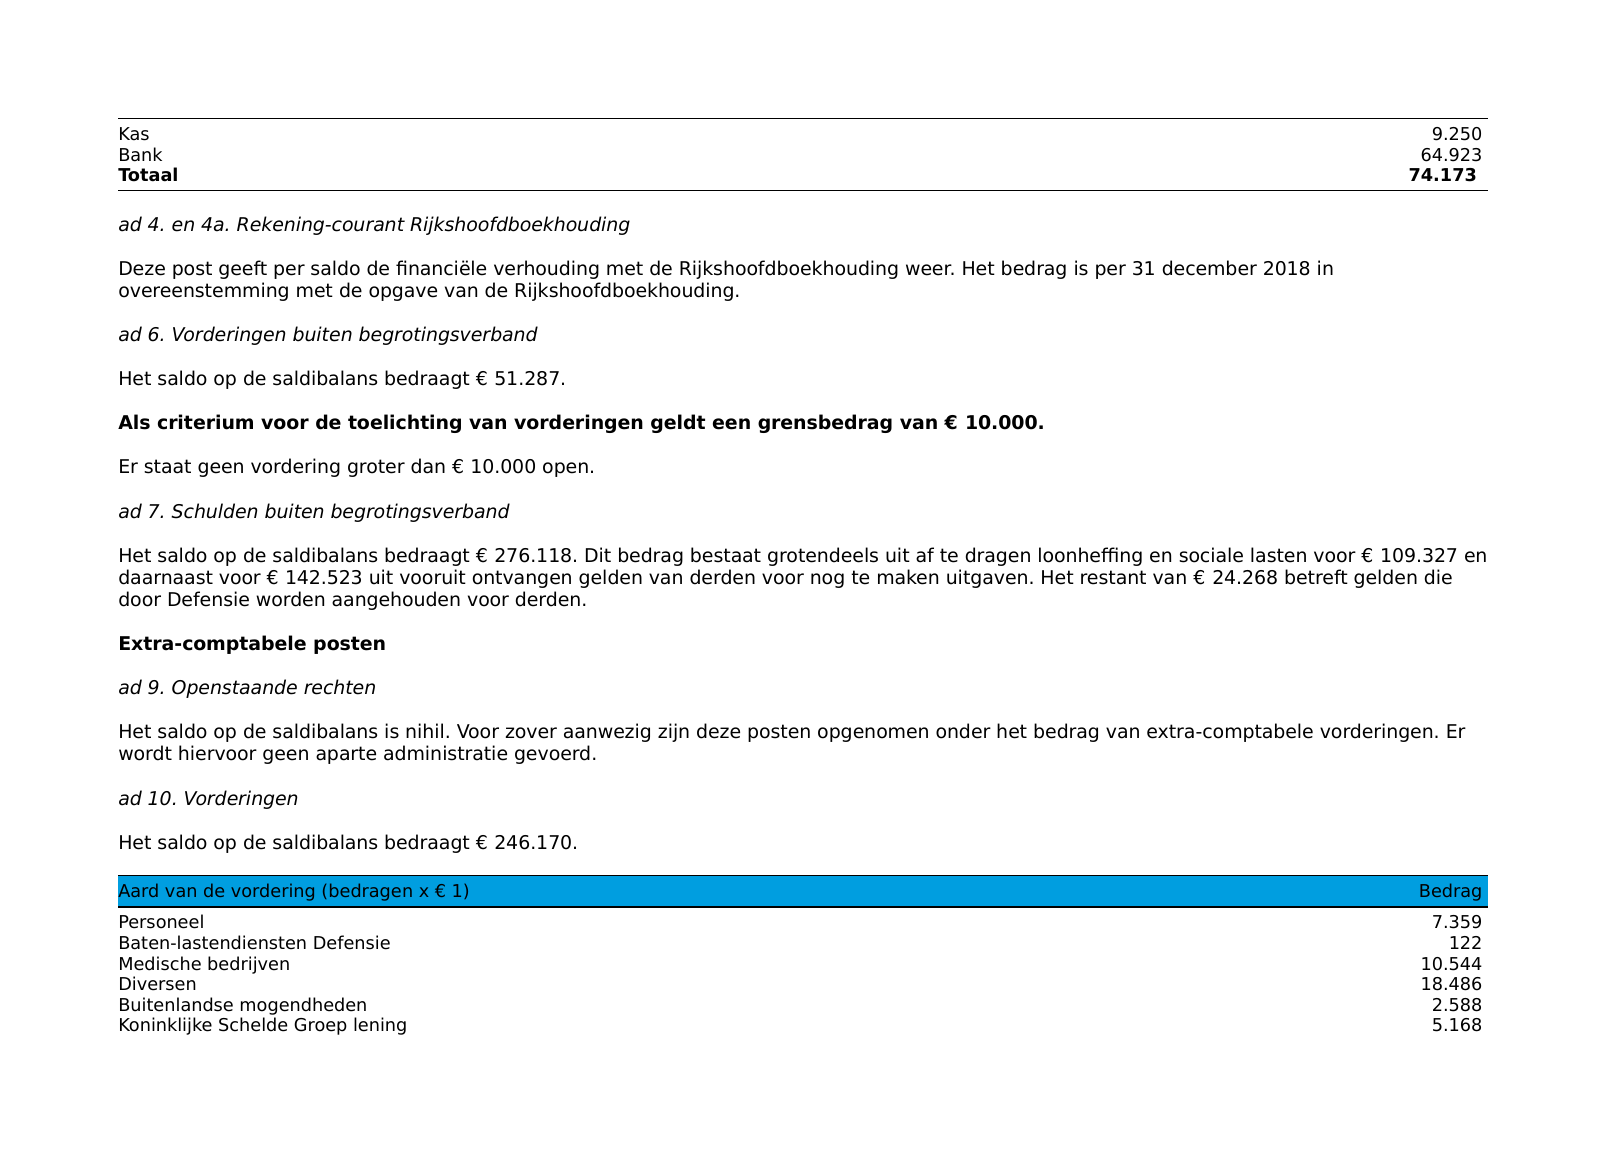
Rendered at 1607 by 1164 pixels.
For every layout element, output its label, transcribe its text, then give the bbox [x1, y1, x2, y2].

text Het saldo op de saldibalans bedraagt € 276.118. Dit bedrag bestaat grotendeels uit af te dragen loonheffing en sociale lasten voor € 109.327 en daarnaast voor € 142.523 uit vooruit ontvangen gelden van derden voor nog te maken uitgaven. Het restant van € 24.268 betreft gelden die door Defensie worden aangehouden voor derden. [118, 545, 1488, 611]
text Het saldo op de saldibalans bedraagt € 246.170. [118, 832, 1488, 853]
subtitle ad 10. Vorderingen [118, 787, 1488, 809]
table_cell Bank [118, 145, 1269, 165]
table_header 9.250 [1269, 119, 1488, 144]
subtitle Extra-comptabele posten [118, 633, 1488, 655]
table_cell 10.544 [1269, 954, 1488, 974]
table_cell 74.173 [1269, 165, 1488, 190]
table_cell 18.486 [1269, 974, 1488, 995]
text Deze post geeft per saldo de financiële verhouding met de Rijkshoofdboekhouding weer. Het bedrag is per 31 december 2018 in overeenstemming met de opgave van de Rijkshoofdboekhouding. [118, 258, 1488, 302]
table_cell 2.588 [1269, 995, 1488, 1015]
table_header Bedrag [1269, 876, 1488, 906]
table_cell Buitenlandse mogendheden [118, 995, 1269, 1015]
subtitle ad 7. Schulden buiten begrotingsverband [118, 501, 1488, 523]
subtitle ad 9. Openstaande rechten [118, 677, 1488, 699]
table_cell 64.923 [1269, 145, 1488, 165]
table_cell Koninklijke Schelde Groep lening [118, 1015, 1269, 1036]
text Er staat geen vordering groter dan € 10.000 open. [118, 456, 1488, 478]
table_cell 122 [1269, 933, 1488, 953]
table_cell Personeel [118, 908, 1269, 933]
table_cell 5.168 [1269, 1015, 1488, 1036]
table_cell Medische bedrijven [118, 954, 1269, 974]
table_header Kas [118, 119, 1269, 144]
subtitle ad 4. en 4a. Rekening-courant Rijkshoofdboekhouding [118, 214, 1488, 236]
text Het saldo op de saldibalans bedraagt € 51.287. [118, 368, 1488, 390]
table_cell Totaal [118, 165, 1269, 190]
table_cell Diversen [118, 974, 1269, 995]
table_cell 7.359 [1269, 908, 1488, 933]
text Als criterium voor de toelichting van vorderingen geldt een grensbedrag van € 10.000. [118, 412, 1488, 434]
text Het saldo op de saldibalans is nihil. Voor zover aanwezig zijn deze posten opgenomen onder het bedrag van extra-comptabele vorderingen. Er wordt hiervoor geen aparte administratie gevoerd. [118, 721, 1488, 765]
table_cell Baten-lastendiensten Defensie [118, 933, 1269, 953]
subtitle ad 6. Vorderingen buiten begrotingsverband [118, 324, 1488, 346]
table_header Aard van de vordering (bedragen x € 1) [118, 876, 1269, 906]
